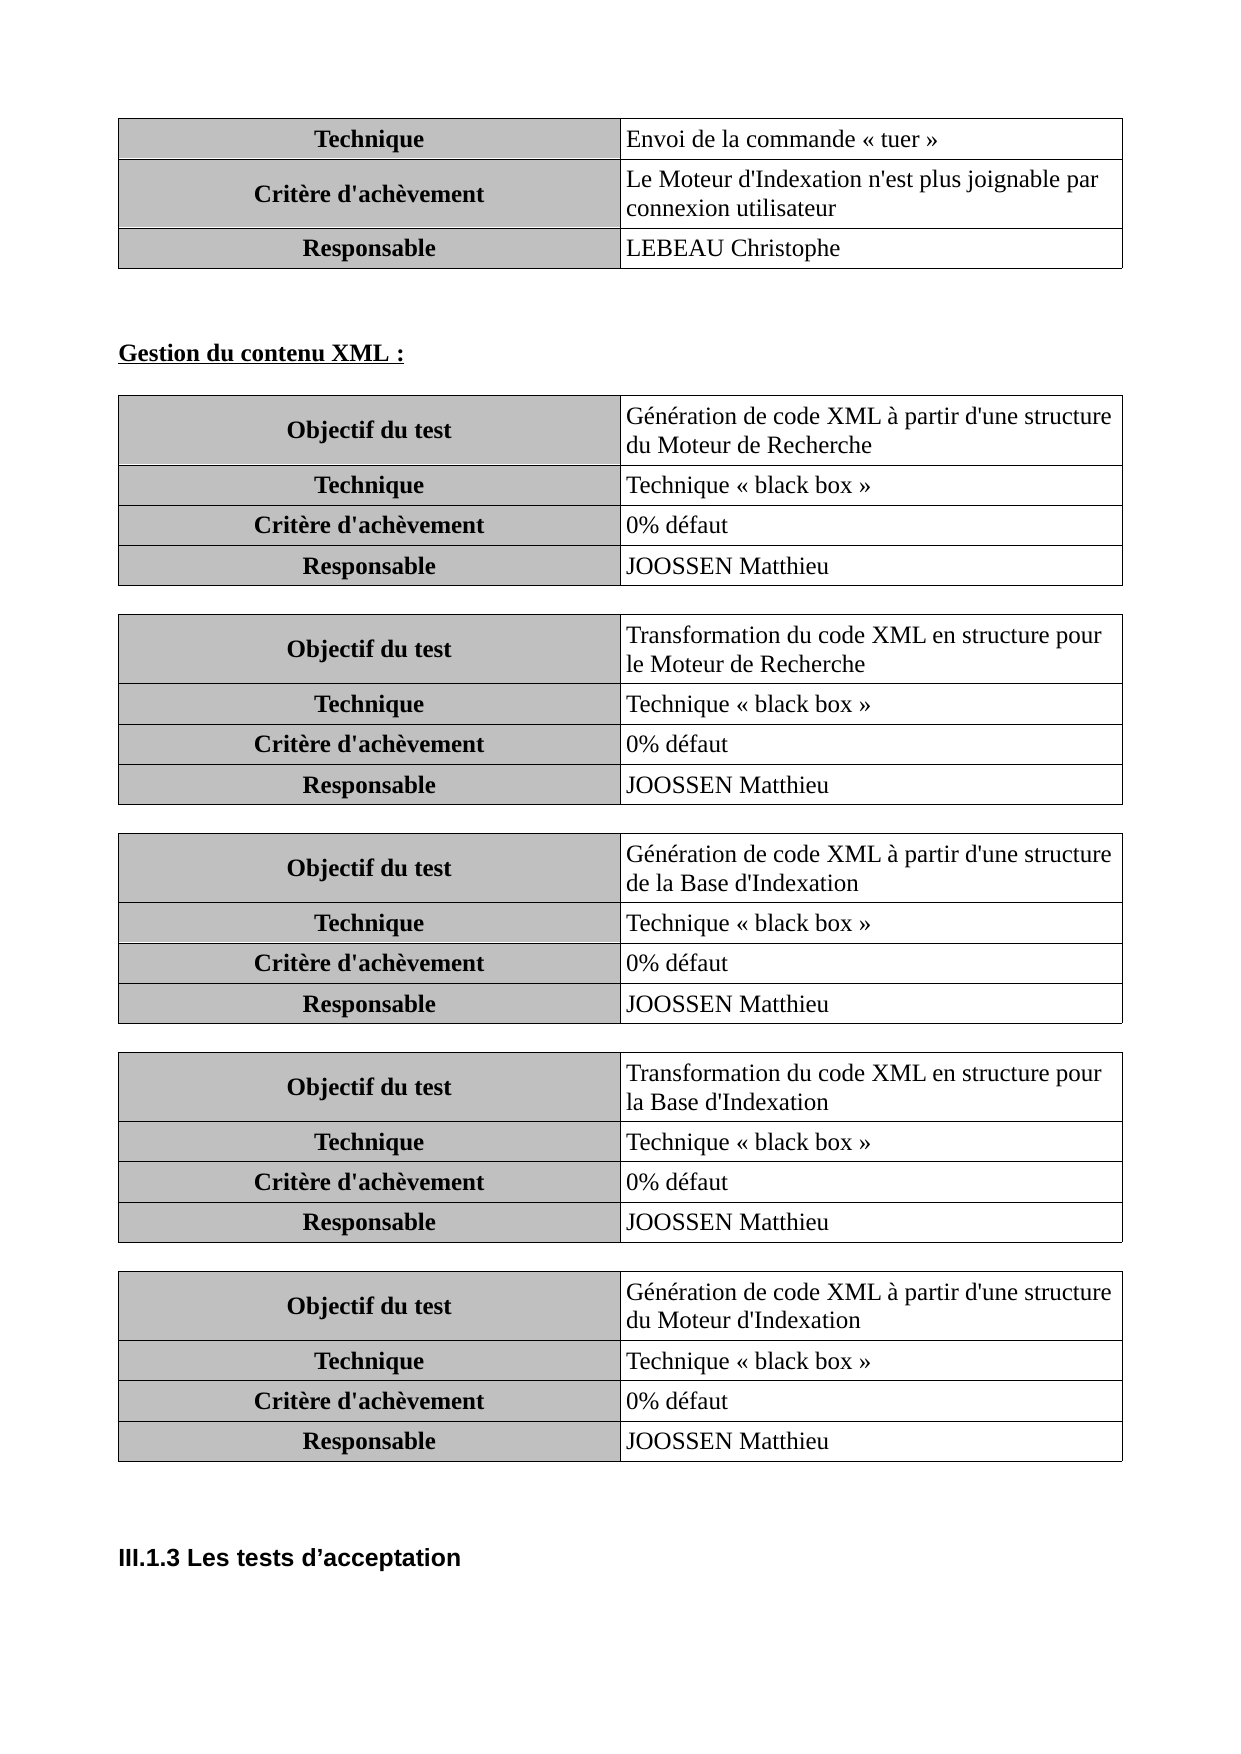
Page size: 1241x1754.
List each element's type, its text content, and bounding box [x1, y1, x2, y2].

table_cell Le Moteur d'Indexation n'est plus joignable par connexion utilisateur [621, 160, 1122, 227]
table_cell Technique « black box » [621, 903, 1122, 942]
table_cell 0% défaut [621, 1381, 1122, 1421]
table_header Transformation du code XML en structure pour la Base d'Indexation [621, 1053, 1122, 1121]
table_cell Responsable [119, 984, 620, 1023]
table_header Génération de code XML à partir d'une structure de la Base d'Indexation [621, 834, 1122, 902]
table_cell Technique [119, 903, 620, 942]
table_cell JOOSSEN Matthieu [621, 1422, 1122, 1461]
table_cell Technique « black box » [621, 1122, 1122, 1161]
table_cell Technique [119, 466, 620, 505]
table_cell Critère d'achèvement [119, 1381, 620, 1421]
table_cell Technique « black box » [621, 1341, 1122, 1380]
table_cell 0% défaut [621, 506, 1122, 545]
table_cell Technique [119, 119, 620, 158]
table_cell JOOSSEN Matthieu [621, 765, 1122, 804]
table_cell Critère d'achèvement [119, 944, 620, 983]
table_header Génération de code XML à partir d'une structure du Moteur de Recherche [621, 396, 1122, 464]
table_cell JOOSSEN Matthieu [621, 984, 1122, 1023]
table_header Transformation du code XML en structure pour le Moteur de Recherche [621, 615, 1122, 683]
table_header Génération de code XML à partir d'une structure du Moteur d'Indexation [621, 1272, 1122, 1340]
table_cell JOOSSEN Matthieu [621, 546, 1122, 585]
table_cell Technique « black box » [621, 466, 1122, 505]
table_cell 0% défaut [621, 944, 1122, 983]
table_cell Critère d'achèvement [119, 725, 620, 764]
table_cell Critère d'achèvement [119, 160, 620, 227]
text Gestion du contenu XML : [118, 338, 1122, 367]
table_header Objectif du test [119, 396, 620, 464]
table_header Objectif du test [119, 1272, 620, 1340]
table_header Objectif du test [119, 1053, 620, 1121]
table_cell Responsable [119, 1203, 620, 1242]
table_cell Critère d'achèvement [119, 506, 620, 545]
table_cell Technique [119, 1122, 620, 1161]
table_cell JOOSSEN Matthieu [621, 1203, 1122, 1242]
subtitle III.1.3 Les tests d’acceptation [118, 1543, 1122, 1572]
table_cell Critère d'achèvement [119, 1162, 620, 1202]
table_cell Technique [119, 1341, 620, 1380]
table_cell Responsable [119, 546, 620, 585]
table_cell Envoi de la commande « tuer » [621, 119, 1122, 158]
table_cell Responsable [119, 765, 620, 804]
table_cell Responsable [119, 229, 620, 268]
table_cell LEBEAU Christophe [621, 229, 1122, 268]
table_header Objectif du test [119, 834, 620, 902]
table_cell Technique [119, 684, 620, 724]
table_cell Technique « black box » [621, 684, 1122, 724]
table_header Objectif du test [119, 615, 620, 683]
table_cell 0% défaut [621, 1162, 1122, 1202]
table_cell Responsable [119, 1422, 620, 1461]
table_cell 0% défaut [621, 725, 1122, 764]
